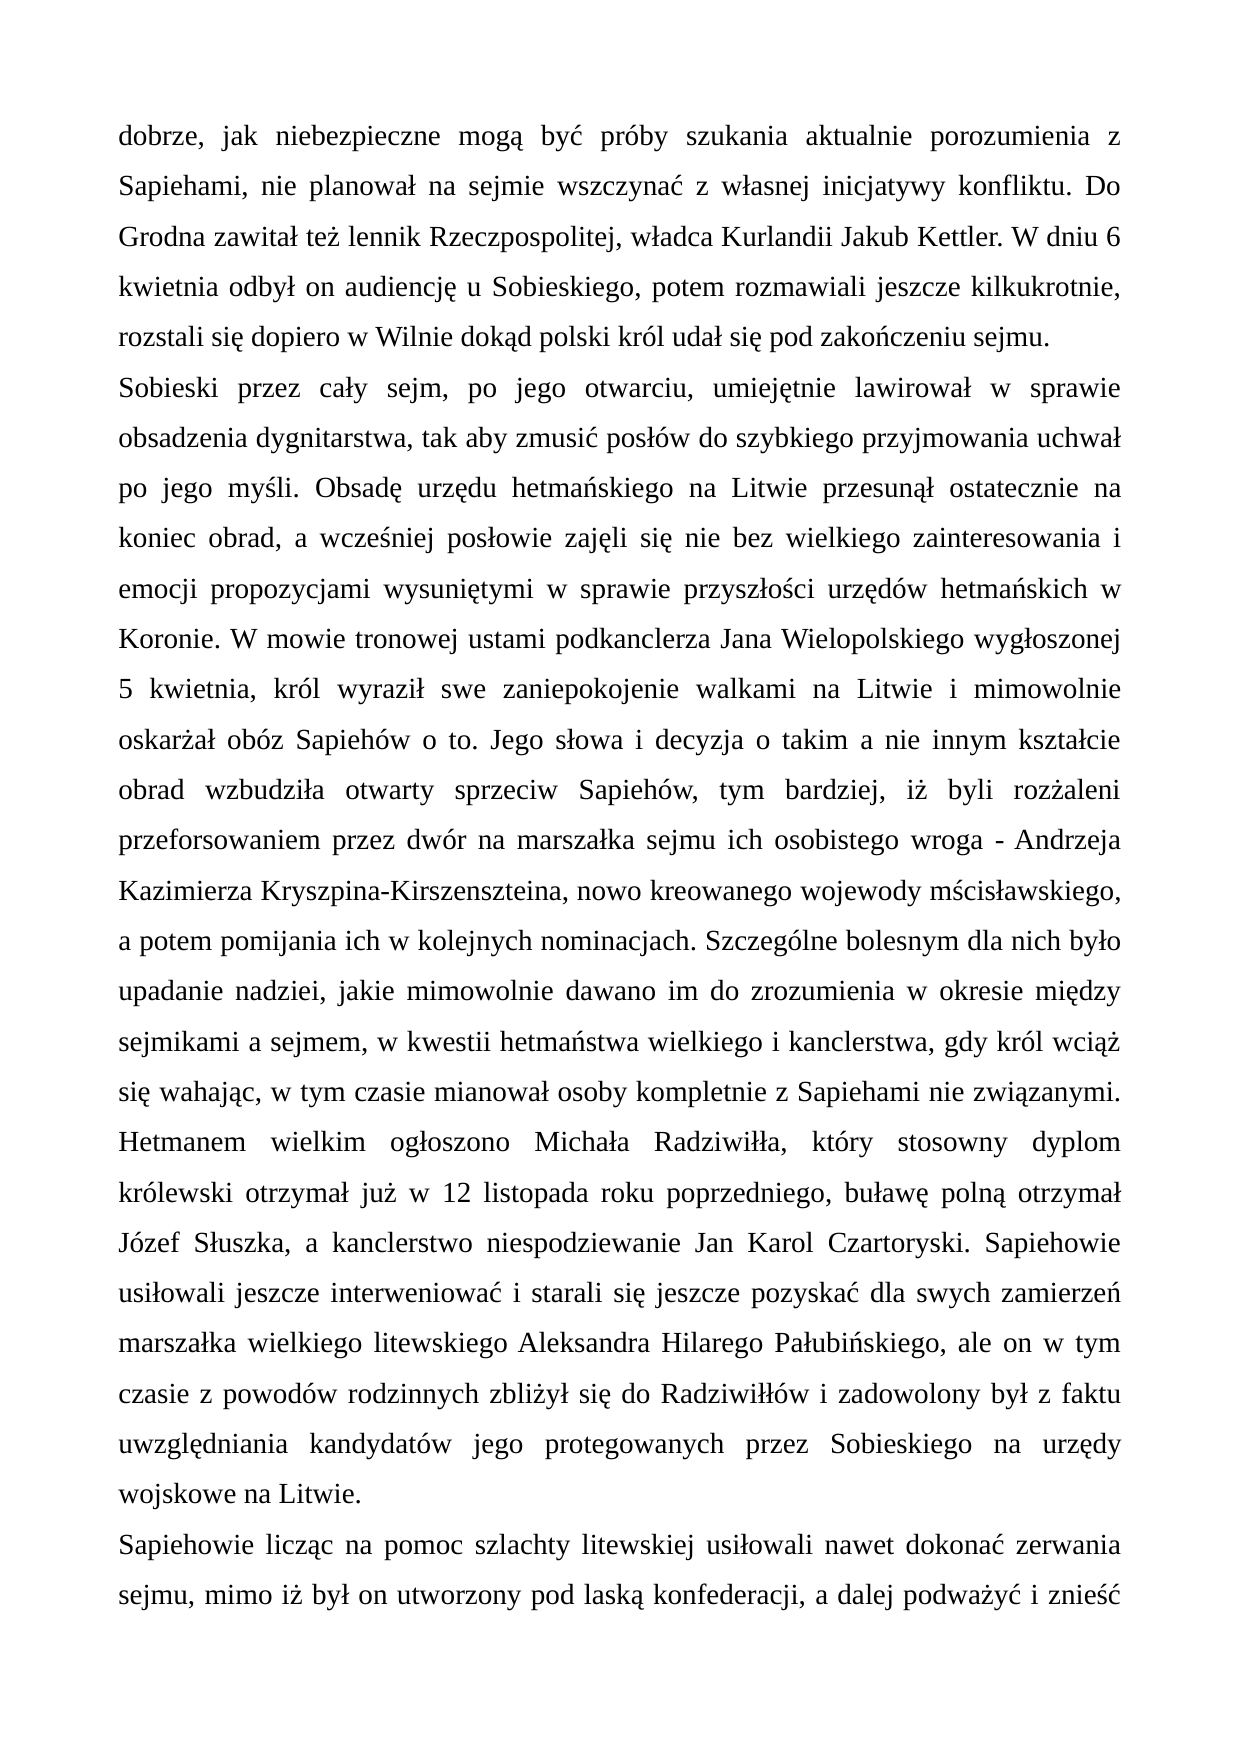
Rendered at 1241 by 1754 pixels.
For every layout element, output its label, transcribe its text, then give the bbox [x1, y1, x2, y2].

text dobrze, jak niebezpieczne mogą być próby szukania aktualnie porozumienia z Sapiehami, nie planował na sejmie wszczynać z własnej inicjatywy konfliktu. Do Grodna zawitał też lennik Rzeczpospolitej, władca Kurlandii Jakub Kettler. W dniu 6 kwietnia odbył on audiencję u Sobieskiego, potem rozmawiali jeszcze kilkukrotnie, rozstali się dopiero w Wilnie dokąd polski król udał się pod zakończeniu sejmu. [118, 118, 1122, 353]
text Sobieski przez cały sejm, po jego otwarciu, umiejętnie lawirował w sprawie obsadzenia dygnitarstwa, tak aby zmusić posłów do szybkiego przyjmowania uchwał po jego myśli. Obsadę urzędu hetmańskiego na Litwie przesunął ostatecznie na koniec obrad, a wcześniej posłowie zajęli się nie bez wielkiego zainteresowania i emocji propozycjami wysuniętymi w sprawie przyszłości urzędów hetmańskich w Koronie. W mowie tronowej ustami podkanclerza Jana Wielopolskiego wygłoszonej 5 kwietnia, król wyraził swe zaniepokojenie walkami na Litwie i mimowolnie oskarżał obóz Sapiehów o to. Jego słowa i decyzja o takim a nie innym kształcie obrad wzbudziła otwarty sprzeciw Sapiehów, tym bardziej, iż byli rozżaleni przeforsowaniem przez dwór na marszałka sejmu ich osobistego wroga - Andrzeja Kazimierza Kryszpina-Kirszenszteina, nowo kreowanego wojewody mścisławskiego, a potem pomijania ich w kolejnych nominacjach. Szczególne bolesnym dla nich było upadanie nadziei, jakie mimowolnie dawano im do zrozumienia w okresie między sejmikami a sejmem, w kwestii hetmaństwa wielkiego i kanclerstwa, gdy król wciąż się wahając, w tym czasie mianował osoby kompletnie z Sapiehami nie związanymi. Hetmanem wielkim ogłoszono Michała Radziwiłła, który stosowny dyplom królewski otrzymał już w 12 listopada roku poprzedniego, buławę polną otrzymał Józef Słuszka, a kanclerstwo niespodziewanie Jan Karol Czartoryski. Sapiehowie usiłowali jeszcze interweniować i starali się jeszcze pozyskać dla swych zamierzeń marszałka wielkiego litewskiego Aleksandra Hilarego Pałubińskiego, ale on w tym czasie z powodów rodzinnych zbliżył się do Radziwiłłów i zadowolony był z faktu uwzględniania kandydatów jego protegowanych przez Sobieskiego na urzędy wojskowe na Litwie. [118, 370, 1122, 1510]
text Sapiehowie licząc na pomoc szlachty litewskiej usiłowali nawet dokonać zerwania sejmu, mimo iż był on utworzony pod laską konfederacji, a dalej podważyć i znieść [118, 1527, 1122, 1611]
